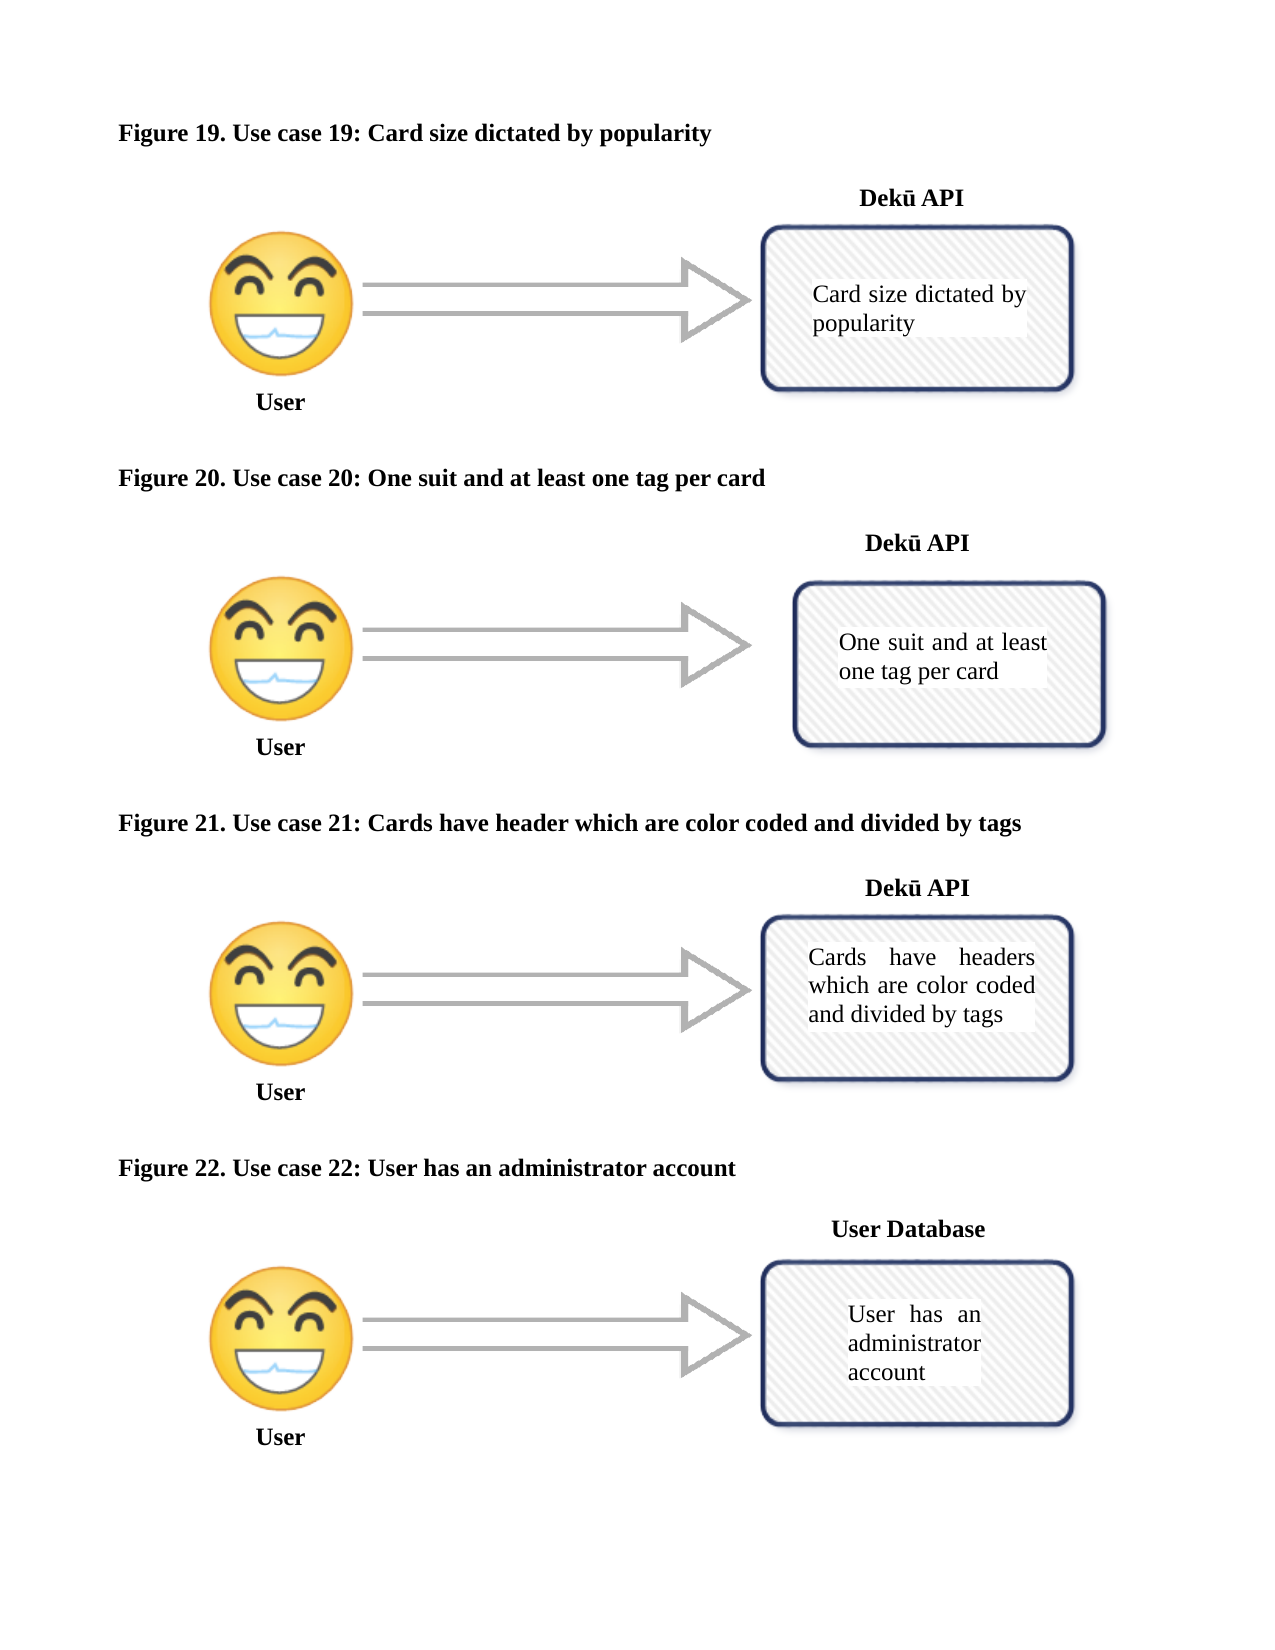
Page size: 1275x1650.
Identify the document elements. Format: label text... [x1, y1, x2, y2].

text Dekū API [865, 873, 983, 902]
text Figure 21. Use case 21: Cards have header which are color coded and divided by tags [118, 808, 1157, 837]
text User [196, 733, 364, 761]
text User [196, 388, 364, 416]
text Dekū API [859, 183, 978, 212]
picture [196, 563, 756, 733]
text Figure 19. Use case 19: Card size dictated by popularity [118, 118, 1157, 147]
text Cards have headers which are color coded and divided by tags [808, 942, 1035, 1028]
text [196, 206, 364, 218]
picture [196, 903, 1102, 1107]
text Figure 22. Use case 22: User has an administrator account [118, 1153, 1157, 1182]
text [196, 1241, 364, 1253]
picture [196, 1248, 1102, 1452]
text Dekū API [865, 528, 983, 557]
text [196, 896, 364, 908]
text One suit and at least one tag per card [838, 627, 1047, 685]
text User [196, 1423, 364, 1451]
text User Database [831, 1214, 1004, 1243]
text Card size dictated by popularity [812, 279, 1027, 337]
text Figure 20. Use case 20: One suit and at least one tag per card [118, 463, 1157, 492]
text User [196, 1078, 364, 1106]
text [196, 551, 364, 563]
text User has an administrator account [848, 1299, 981, 1386]
picture [777, 569, 1134, 773]
picture [196, 213, 1102, 417]
